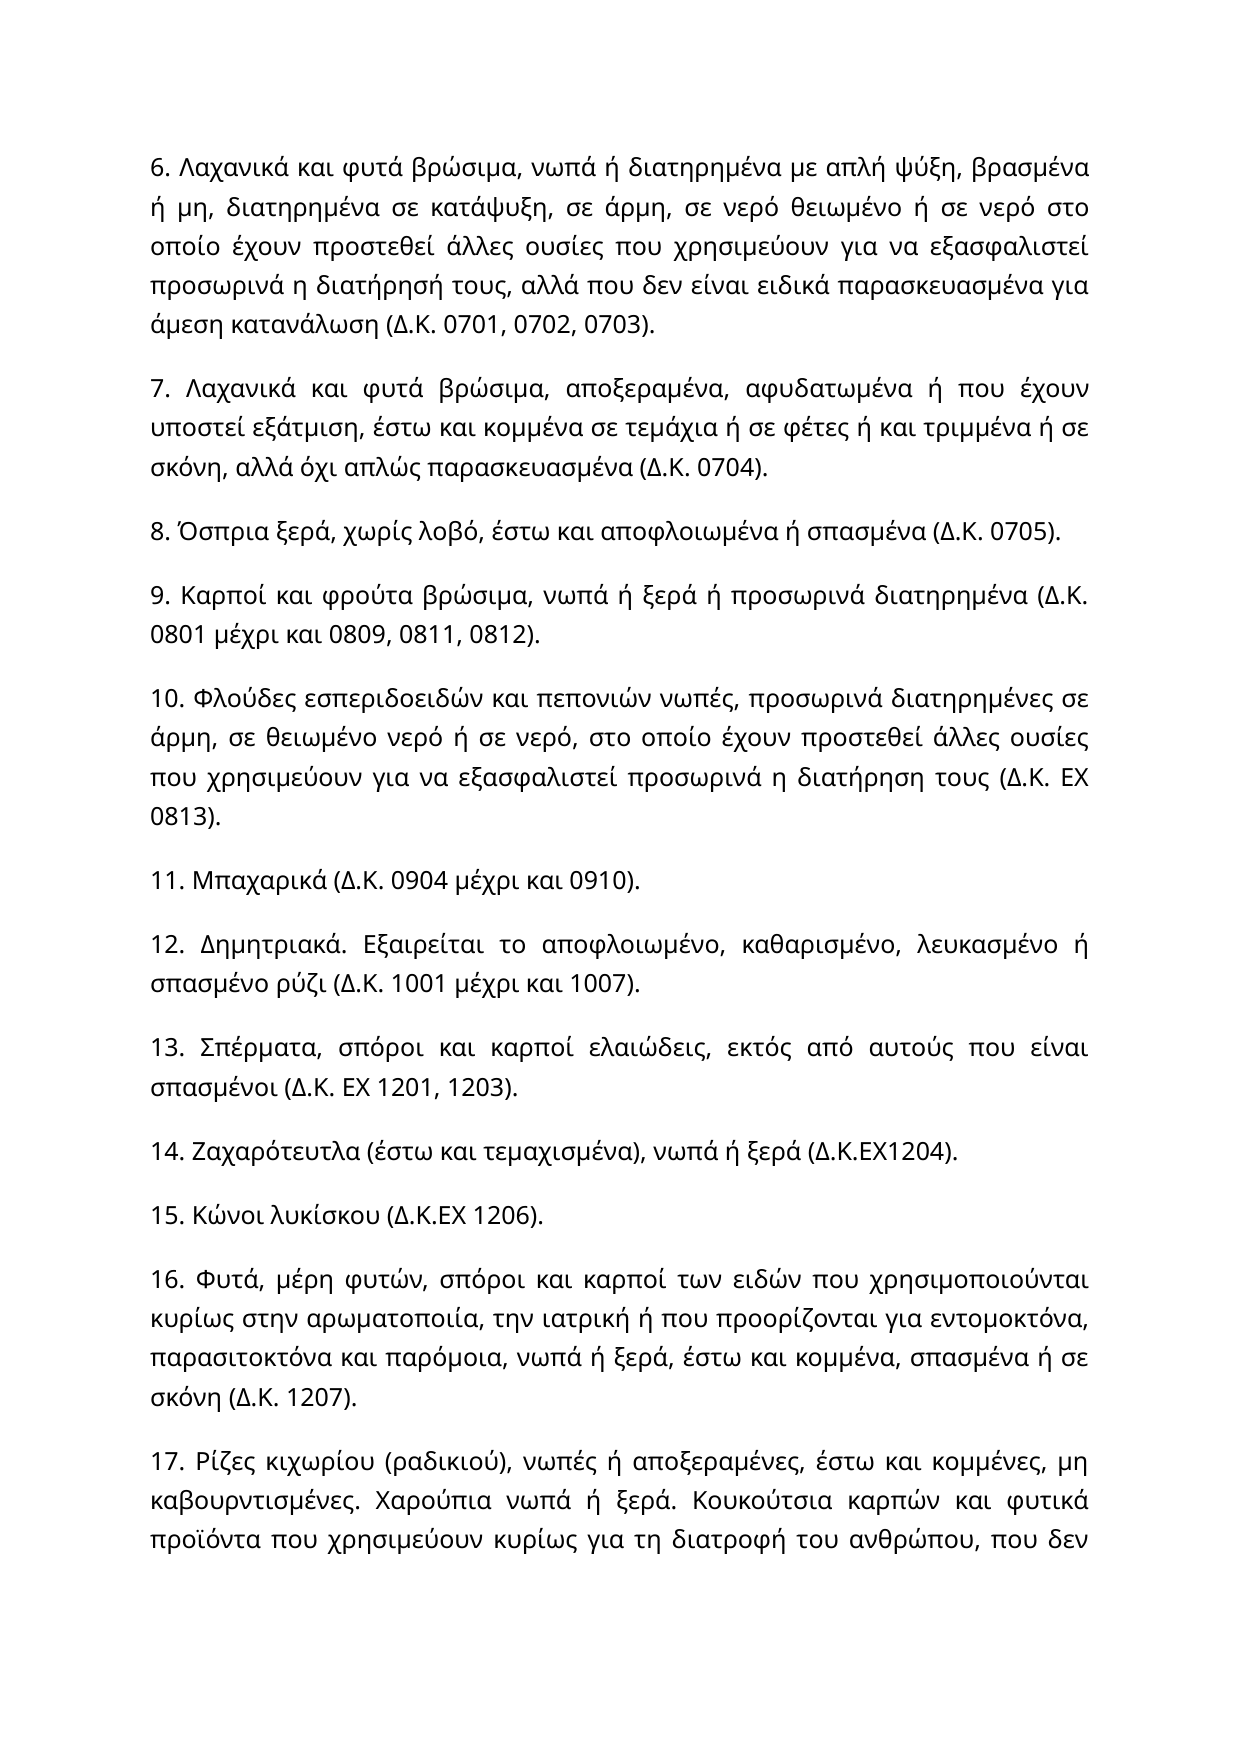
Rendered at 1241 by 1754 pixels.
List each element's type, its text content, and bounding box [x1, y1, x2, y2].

text 15. Κώνοι λυκίσκου (Δ.Κ.ΕΧ 1206). [150, 1197, 1090, 1232]
text 6. Λαχανικά και φυτά βρώσιμα, νωπά ή διατηρημένα με απλή ψύξη, βρασμένα ή μη, διατηρημένα σε κατάψυξη, σε άρμη, σε νερό θειωμένο ή σε νερό στο οποίο έχουν προστεθεί άλλες ουσίες που χρησιμεύουν για να εξασφαλιστεί προσωρινά η διατήρησή τους, αλλά που δεν είναι ειδικά παρασκευασμένα για άμεση κατανάλωση (Δ.Κ. 0701, 0702, 0703). [150, 150, 1090, 341]
text 13. Σπέρματα, σπόροι και καρποί ελαιώδεις, εκτός από αυτούς που είναι σπασμένοι (Δ.Κ. ΕΧ 1201, 1203). [150, 1030, 1090, 1103]
text 7. Λαχανικά και φυτά βρώσιμα, αποξεραμένα, αφυδατωμένα ή που έχουν υποστεί εξάτμιση, έστω και κομμένα σε τεμάχια ή σε φέτες ή και τριμμένα ή σε σκόνη, αλλά όχι απλώς παρασκευασμένα (Δ.Κ. 0704). [150, 371, 1090, 483]
text 9. Καρποί και φρούτα βρώσιμα, νωπά ή ξερά ή προσωρινά διατηρημένα (Δ.Κ. 0801 μέχρι και 0809, 0811, 0812). [150, 577, 1090, 651]
text 11. Μπαχαρικά (Δ.Κ. 0904 μέχρι και 0910). [150, 862, 1090, 897]
text 17. Ρίζες κιχωρίου (ραδικιού), νωπές ή αποξεραμένες, έστω και κομμένες, μη καβουρντισμένες. Χαρούπια νωπά ή ξερά. Κουκούτσια καρπών και φυτικά προϊόντα που χρησιμεύουν κυρίως για τη διατροφή του ανθρώπου, που δεν [150, 1443, 1090, 1556]
text 12. Δημητριακά. Εξαιρείται το αποφλοιωμένο, καθαρισμένο, λευκασμένο ή σπασμένο ρύζι (Δ.Κ. 1001 μέχρι και 1007). [150, 927, 1090, 1000]
text 8. Όσπρια ξερά, χωρίς λοβό, έστω και αποφλοιωμένα ή σπασμένα (Δ.Κ. 0705). [150, 513, 1090, 547]
text 16. Φυτά, μέρη φυτών, σπόροι και καρποί των ειδών που χρησιμοποιούνται κυρίως στην αρωματοποιία, την ιατρική ή που προορίζονται για εντομοκτόνα, παρασιτοκτόνα και παρόμοια, νωπά ή ξερά, έστω και κομμένα, σπασμένα ή σε σκόνη (Δ.Κ. 1207). [150, 1262, 1090, 1413]
text 14. Ζαχαρότευτλα (έστω και τεμαχισμένα), νωπά ή ξερά (Δ.Κ.ΕΧ1204). [150, 1133, 1090, 1167]
text 10. Φλούδες εσπεριδοειδών και πεπονιών νωπές, προσωρινά διατηρημένες σε άρμη, σε θειωμένο νερό ή σε νερό, στο οποίο έχουν προστεθεί άλλες ουσίες που χρησιμεύουν για να εξασφαλιστεί προσωρινά η διατήρηση τους (Δ.Κ. ΕΧ 0813). [150, 681, 1090, 832]
